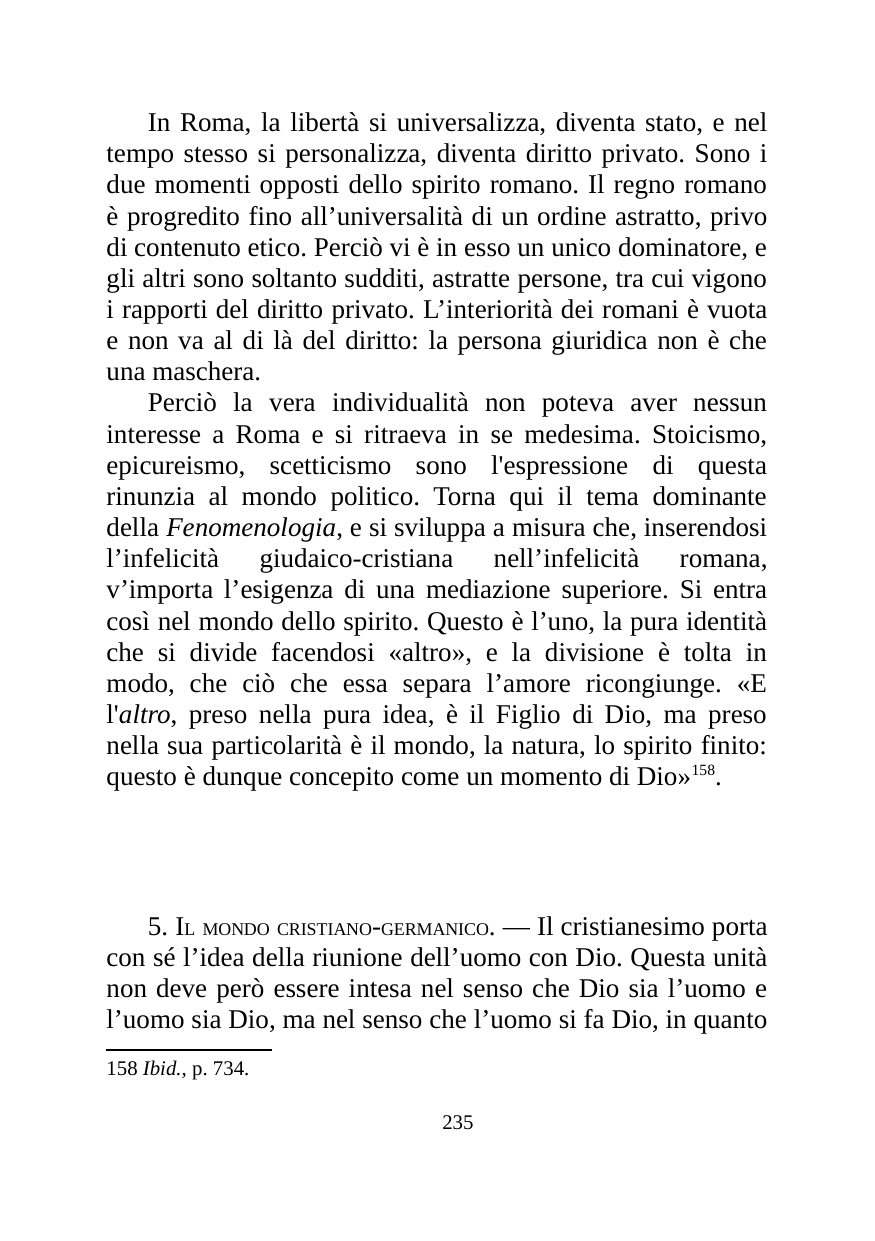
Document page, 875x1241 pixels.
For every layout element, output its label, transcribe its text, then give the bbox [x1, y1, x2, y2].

text 5. Il mondo cristiano-germanico. — Il cristianesimo porta con sé l’idea della riunione dell’uomo con Dio. Questa unità non deve però essere intesa nel senso che Dio sia l’uomo e l’uomo sia Dio, ma nel senso che l’uomo si fa Dio, in quanto [106, 909, 768, 1034]
text Ibid., p. 734. [106, 1056, 768, 1080]
text In Roma, la libertà si universalizza, diventa stato, e nel tempo stesso si personalizza, diventa diritto privato. Sono i due momenti opposti dello spirito romano. Il regno romano è progredito fino all’universalità di un ordine astratto, privo di contenuto etico. Perciò vi è in esso un unico dominatore, e gli altri sono soltanto sudditi, astratte persone, tra cui vigono i rapporti del diritto privato. L’interiorità dei romani è vuota e non va al di là del diritto: la persona giuridica non è che una maschera. [106, 106, 768, 387]
text Perciò la vera individualità non poteva aver nessun interesse a Roma e si ritraeva in se medesima. Stoicismo, epicureismo, scetticismo sono l'espressione di questa rinunzia al mondo politico. Torna qui il tema dominante della Fenomenologia, e si sviluppa a misura che, inserendosi l’infelicità giudaico-cristiana nell’infelicità romana, v’importa l’esigenza di una mediazione superiore. Si entra così nel mondo dello spirito. Questo è l’uno, la pura identità che si divide facendosi «altro», e la divisione è tolta in modo, che ciò che essa separa l’amore ricongiunge. «E l'altro, preso nella pura idea, è il Figlio di Dio, ma preso nella sua particolarità è il mondo, la natura, lo spirito finito: questo è dunque concepito come un momento di Dio». [106, 387, 768, 791]
